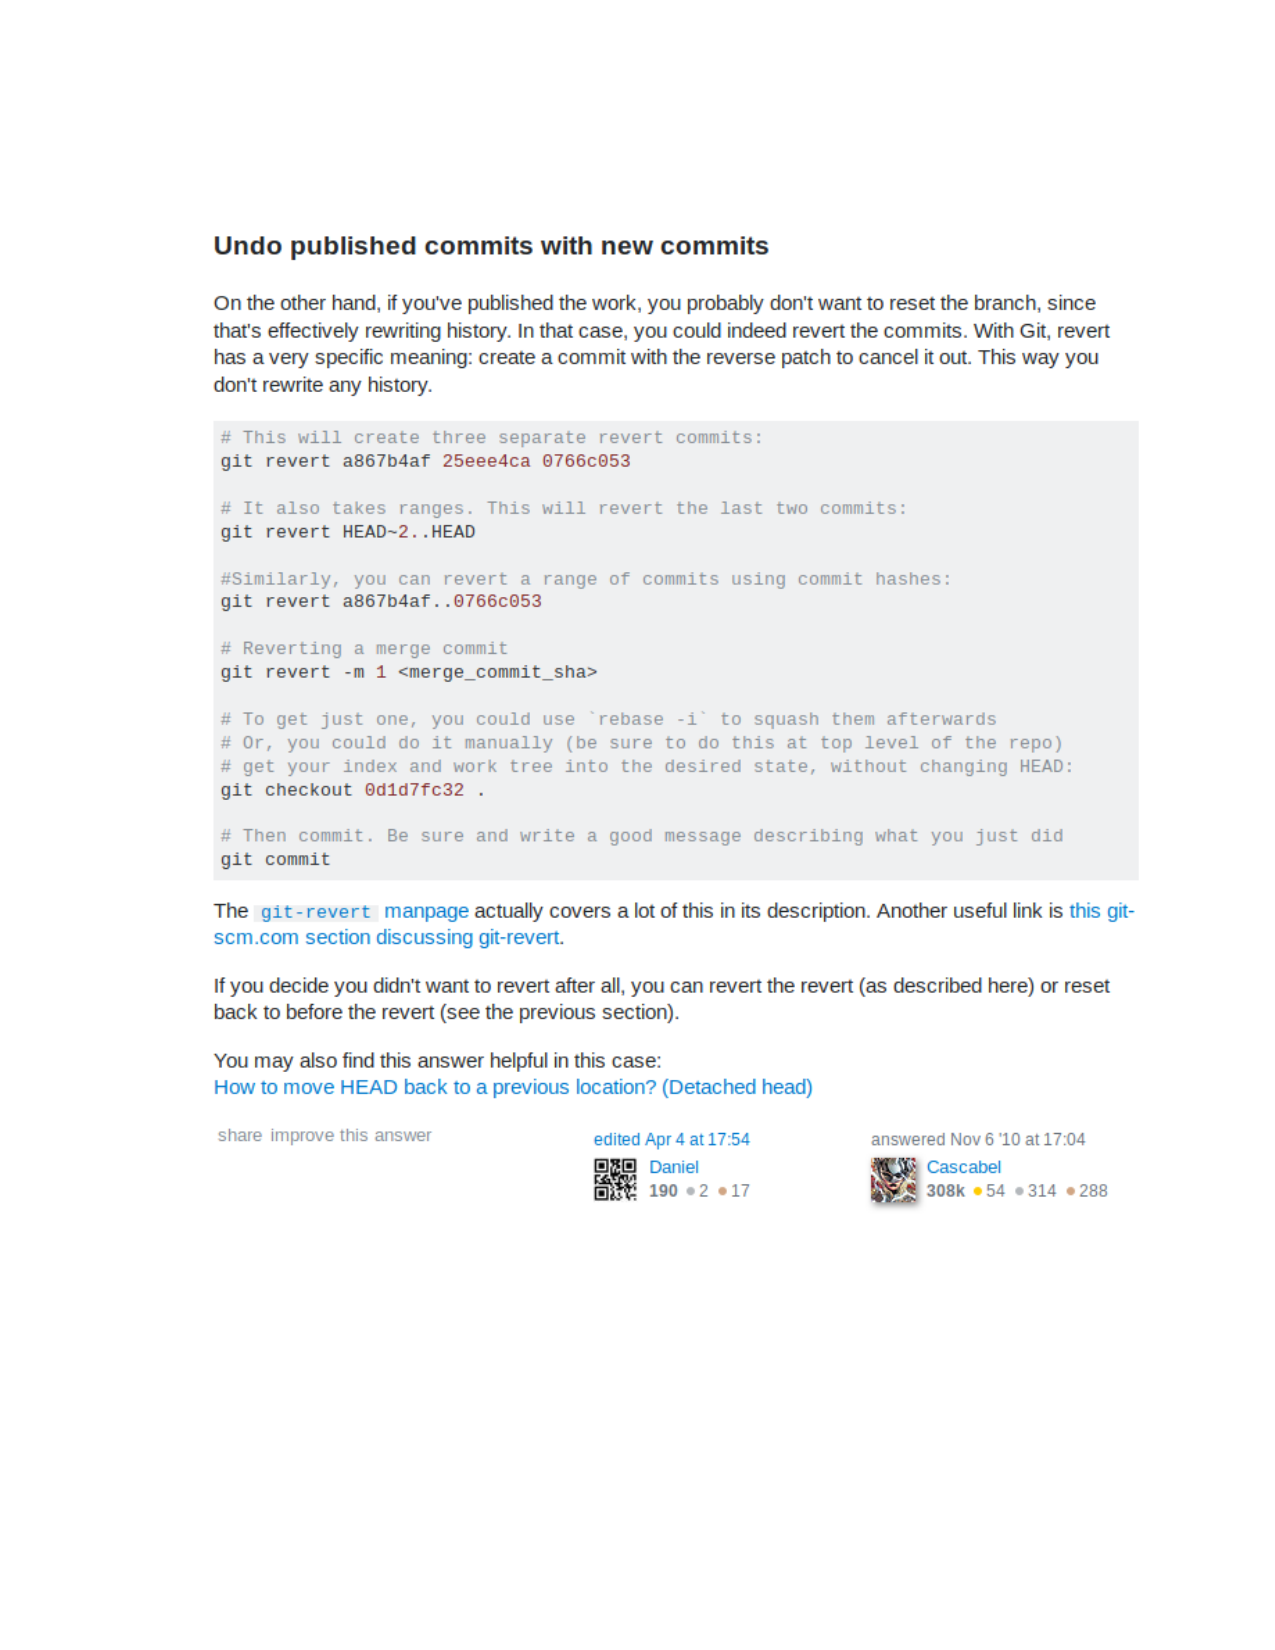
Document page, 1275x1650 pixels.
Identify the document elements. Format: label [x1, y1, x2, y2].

picture [118, 213, 1157, 1226]
